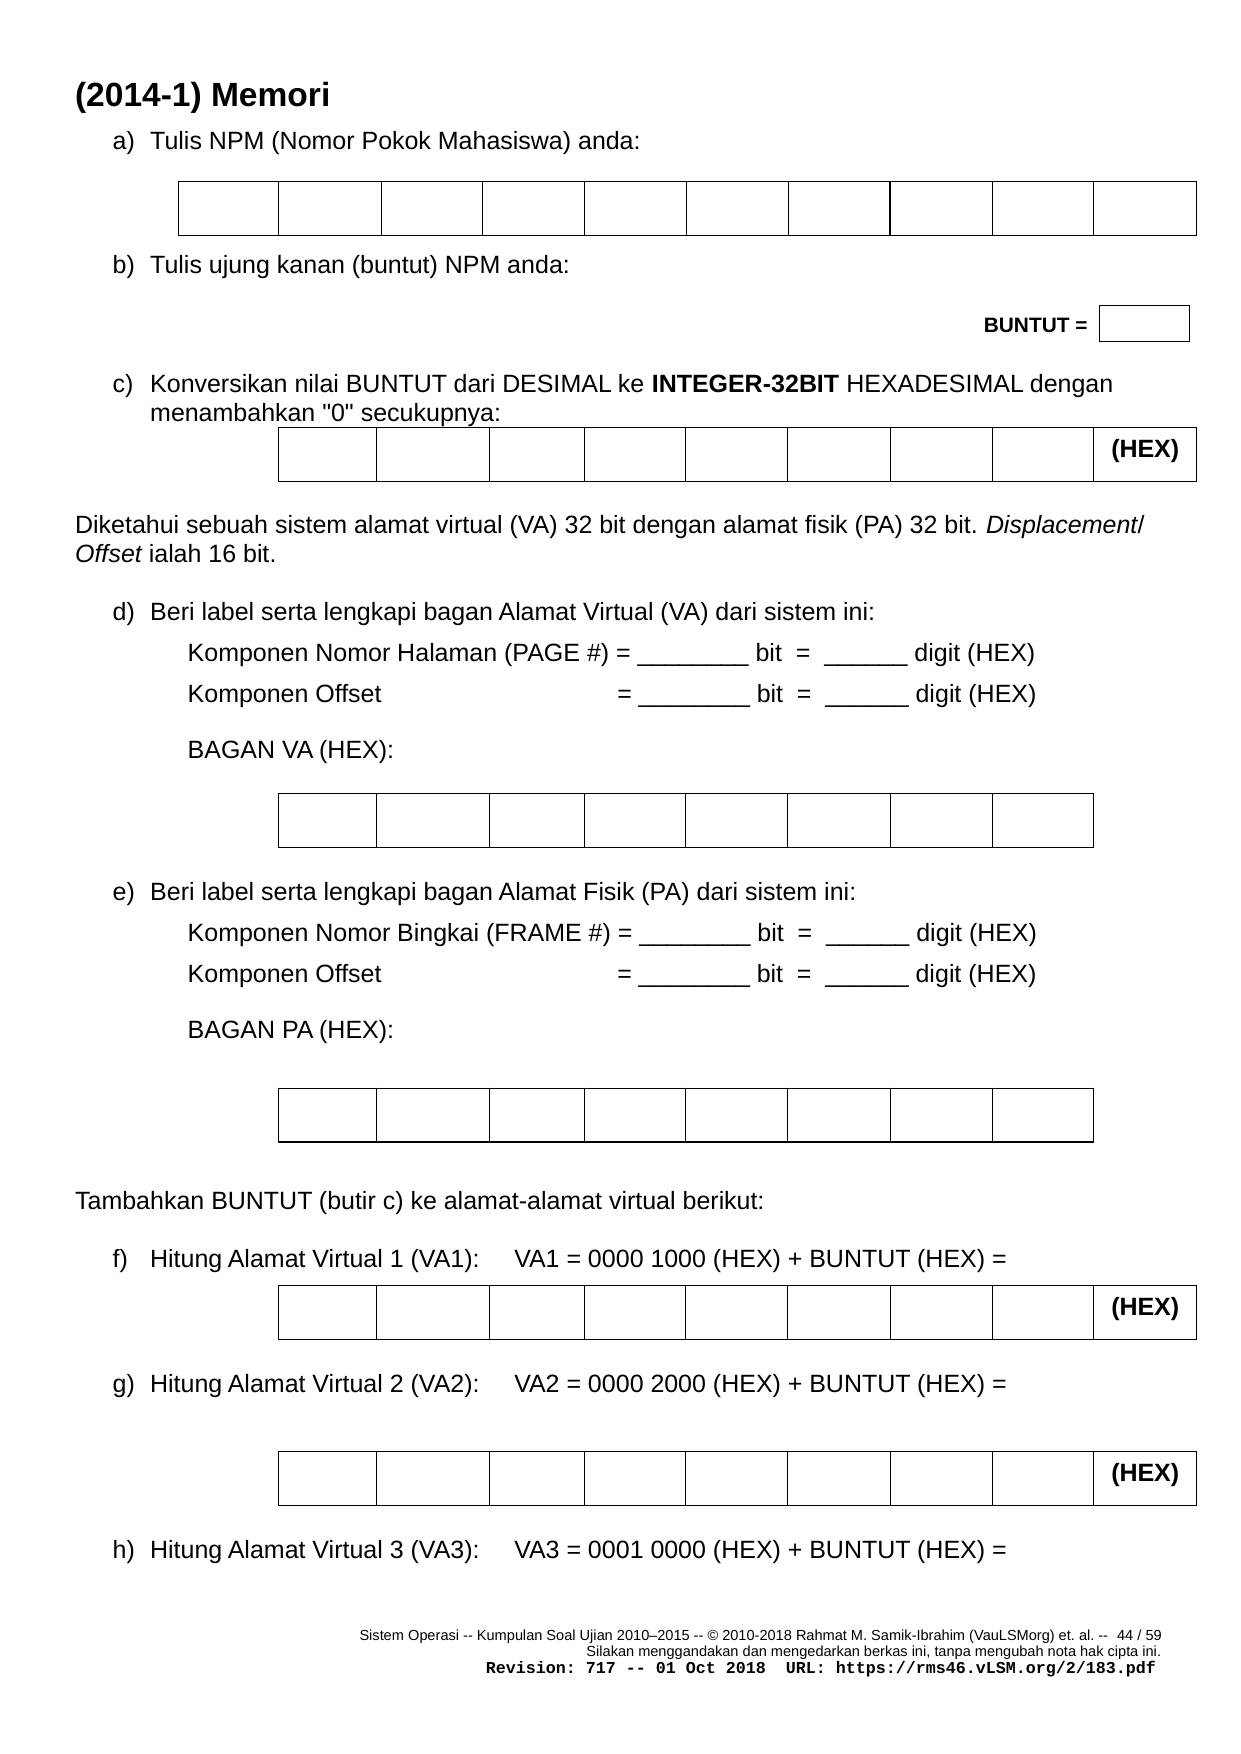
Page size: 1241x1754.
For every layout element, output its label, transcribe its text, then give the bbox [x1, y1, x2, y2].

list Tulis NPM (Nomor Pokok Mahasiswa) anda: [112, 126, 1166, 154]
list Beri label serta lengkapi bagan Alamat Fisik (PA) dari sistem ini: [112, 876, 1166, 905]
table_header [891, 1286, 992, 1339]
table_header [483, 182, 584, 235]
table_header [377, 1089, 489, 1141]
list BAGAN VA (HEX): [150, 735, 1166, 764]
table_header [788, 1452, 890, 1505]
list Beri label serta lengkapi bagan Alamat Virtual (VA) dari sistem ini: [112, 597, 1166, 625]
table_header [179, 182, 278, 235]
table_header [279, 428, 376, 481]
table_header [891, 794, 992, 847]
table_header [993, 794, 1093, 847]
table_header [377, 1452, 489, 1505]
list Komponen Nomor Halaman (PAGE #) = ________ bit = ______ digit (HEX) [150, 638, 1166, 667]
table_header [993, 1452, 1093, 1505]
table_header [891, 1089, 992, 1141]
table_header [490, 1089, 584, 1141]
table_header [279, 1452, 376, 1505]
list Hitung Alamat Virtual 1 (VA1): VA1 = 0000 1000 (HEX) + BUNTUT (HEX) = [112, 1244, 1166, 1272]
table_header [585, 182, 686, 235]
table_header [1094, 182, 1196, 235]
table_header [279, 182, 381, 235]
table_header [490, 794, 584, 847]
list BAGAN PA (HEX): [150, 1015, 1166, 1044]
table_header (HEX) [1094, 1452, 1196, 1505]
table_header (HEX) [1094, 428, 1196, 481]
table_header [687, 182, 788, 235]
table_header [1093, 292, 1196, 355]
list Komponen Offset = ________ bit = ______ digit (HEX) [150, 679, 1166, 708]
table_header [279, 1286, 376, 1339]
table_header [585, 1089, 685, 1141]
table_header [279, 1089, 376, 1141]
list Hitung Alamat Virtual 3 (VA3): VA3 = 0001 0000 (HEX) + BUNTUT (HEX) = [112, 1534, 1166, 1563]
table_header [891, 1452, 992, 1505]
table_header [382, 182, 482, 235]
table_header [788, 1089, 890, 1141]
table_header (HEX) [1094, 1286, 1196, 1339]
table_header BUNTUT = [978, 292, 1093, 355]
table_header [686, 1089, 787, 1141]
table_header [585, 794, 685, 847]
table_header [585, 428, 685, 481]
table_header [686, 1286, 787, 1339]
list Komponen Offset = ________ bit = ______ digit (HEX) [150, 959, 1166, 988]
table_header [993, 1089, 1093, 1141]
table_header [789, 182, 889, 235]
table_header [377, 794, 489, 847]
table_header [686, 1452, 787, 1505]
table_header [788, 428, 890, 481]
table_header [686, 794, 787, 847]
table_header [490, 428, 584, 481]
table_header [788, 1286, 890, 1339]
list Konversikan nilai BUNTUT dari DESIMAL ke INTEGER-32BIT HEXADESIMAL dengan menambahkan "0" secukupnya: [112, 369, 1166, 427]
subtitle (2014-1) Memori [75, 75, 1166, 114]
table_header [788, 794, 890, 847]
list Tulis ujung kanan (buntut) NPM anda: [112, 250, 1166, 279]
text Diketahui sebuah sistem alamat virtual (VA) 32 bit dengan alamat fisik (PA) 32 bit. Displacement/ Offset ialah 16 bit. [75, 510, 1166, 568]
table_header [490, 1452, 584, 1505]
table_header [585, 1452, 685, 1505]
table_header [377, 428, 489, 481]
table_header [891, 182, 992, 235]
table_header [891, 428, 992, 481]
table_header [993, 182, 1093, 235]
table_header [377, 1286, 489, 1339]
list Hitung Alamat Virtual 2 (VA2): VA2 = 0000 2000 (HEX) + BUNTUT (HEX) = [112, 1368, 1166, 1397]
table_header [686, 428, 787, 481]
table_header [279, 794, 376, 847]
table_header [490, 1286, 584, 1339]
table_header [993, 1286, 1093, 1339]
text Tambahkan BUNTUT (butir c) ke alamat-alamat virtual berikut: [75, 1186, 1166, 1215]
table_header [585, 1286, 685, 1339]
table_header [993, 428, 1093, 481]
list Komponen Nomor Bingkai (FRAME #) = ________ bit = ______ digit (HEX) [150, 918, 1166, 946]
